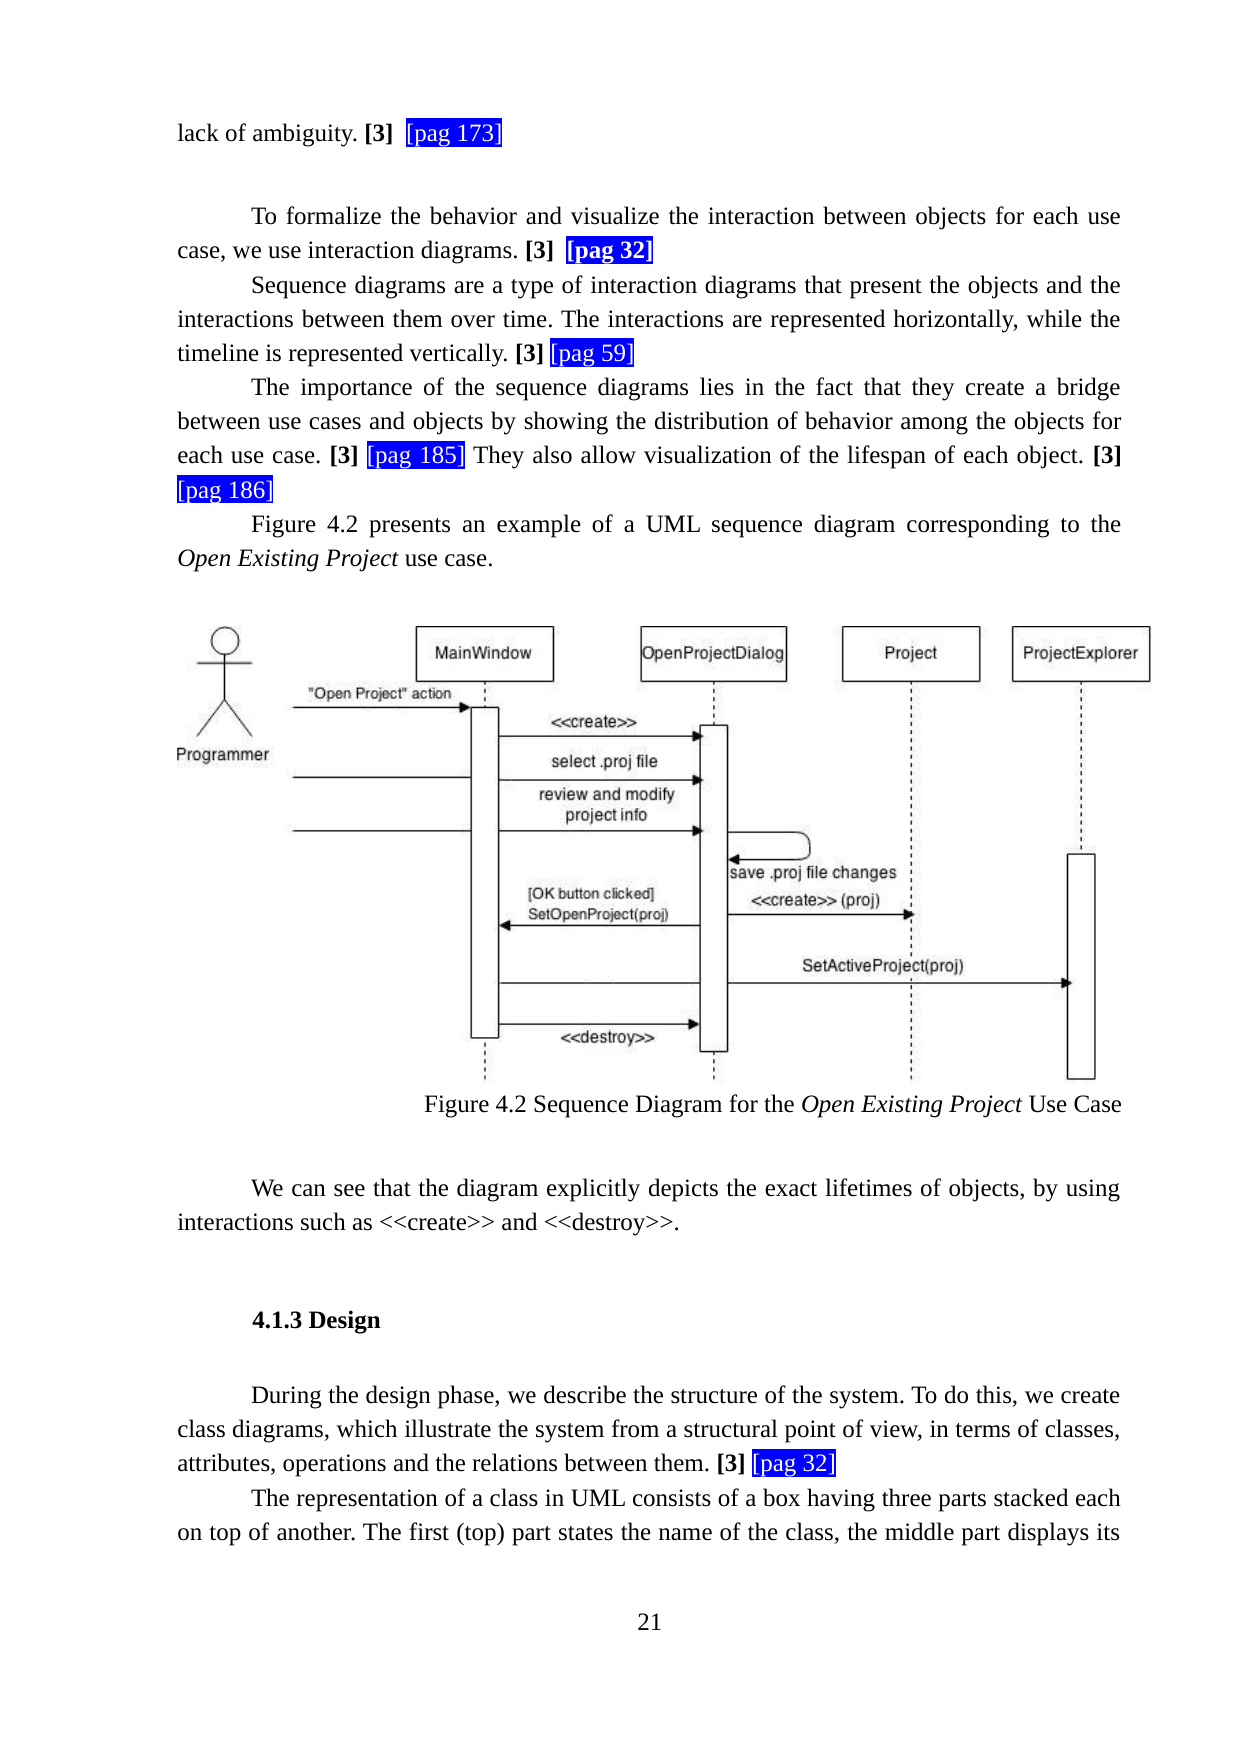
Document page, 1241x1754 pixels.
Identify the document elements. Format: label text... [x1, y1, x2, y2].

text We can see that the diagram explicitly depicts the exact lifetimes of objects, by using interactions such as <<create>> and <<destroy>>. [177, 1173, 1122, 1236]
text lack of ambiguity. [3] [pag 173] [177, 118, 1122, 147]
text The representation of a class in UML consists of a box having three parts stacked each on top of another. The first (top) part states the name of the class, the middle part displays its [177, 1483, 1122, 1546]
text Figure 4.2 presents an example of a UML sequence diagram corresponding to the Open Existing Project use case. [177, 509, 1122, 572]
text The importance of the sequence diagrams lies in the fact that they create a bridge between use cases and objects by showing the distribution of behavior among the objects for each use case. [3] [pag 185] They also allow visualization of the lifespan of each object. [3] [pag 186] [177, 372, 1122, 503]
text To formalize the behavior and visualize the interaction between objects for each use case, we use interaction diagrams. [3] [pag 32] [177, 201, 1122, 264]
subtitle 4.1.3 Design [177, 1305, 1122, 1333]
text During the design phase, we describe the structure of the system. To do this, we create class diagrams, which illustrate the system from a structural point of view, in terms of classes, attributes, operations and the relations between them. [3] [pag 32] [177, 1380, 1122, 1477]
picture [177, 626, 1152, 1084]
text Figure 4.2 Sequence Diagram for the Open Existing Project Use Case [177, 1089, 1122, 1118]
text Sequence diagrams are a type of interaction diagrams that present the objects and the interactions between them over time. The interactions are represented horizontally, while the timeline is represented vertically. [3] [pag 59] [177, 270, 1122, 367]
